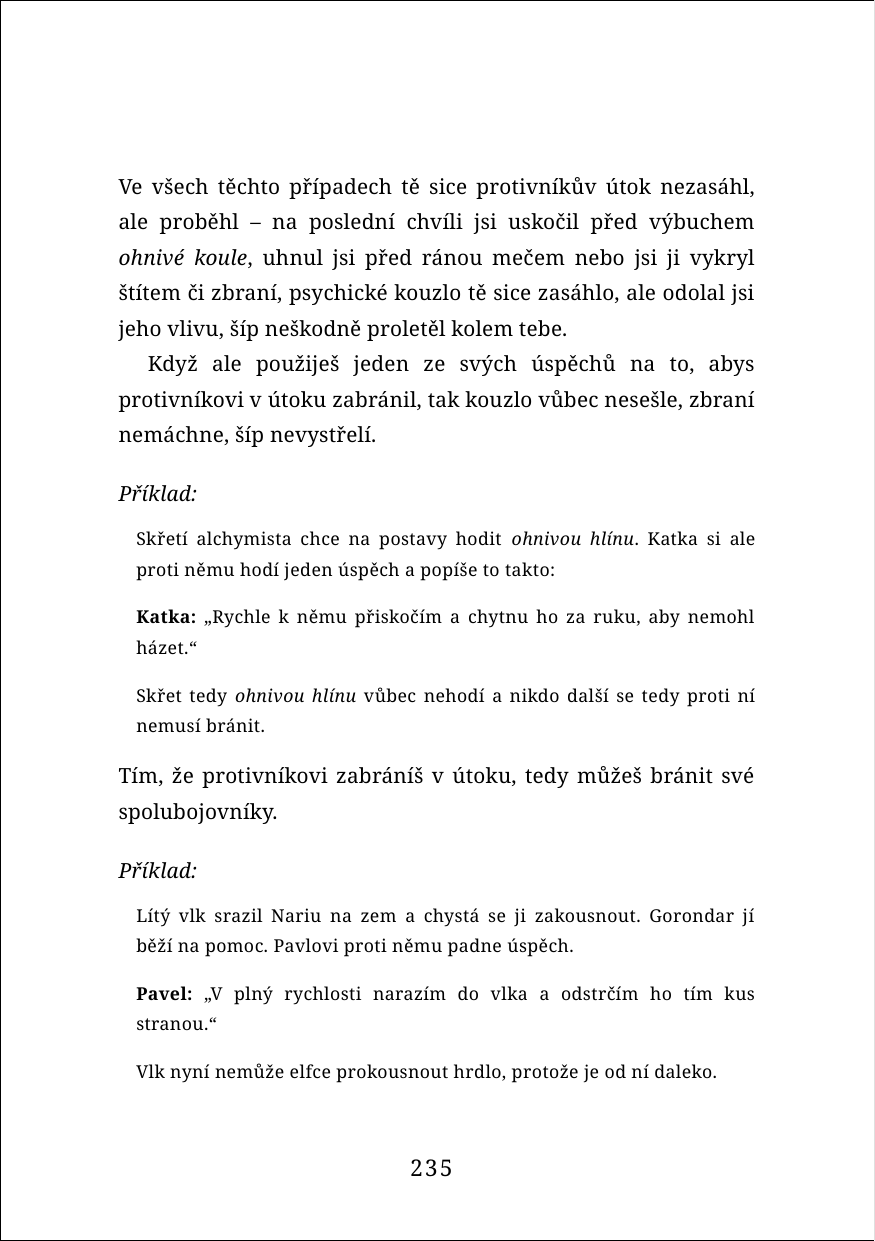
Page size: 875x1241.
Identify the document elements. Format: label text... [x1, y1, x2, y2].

text Příklad: [118, 856, 756, 884]
text Lítý vlk srazil Nariu na zem a chystá se ji zakousnout. Gorondar jí běží na pomoc. Pavlovi proti němu padne úspěch. [136, 903, 756, 958]
text Tím, že protivníkovi zabráníš v útoku, tedy můžeš bránit své spolubojovníky. [118, 761, 756, 825]
text Katka: „Rychle k němu přiskočím a chytnu ho za ruku, aby nemohl házet.“ [136, 605, 756, 659]
text Ve všech těchto případech tě sice protivníkův útok nezasáhl, ale proběhl – na poslední chvíli jsi uskočil před výbuchem ohnivé koule, uhnul jsi před ránou mečem nebo jsi ji vykryl štítem či zbraní, psychické kouzlo tě sice zasáhlo, ale odolal jsi jeho vlivu, šíp neškodně proletěl kolem tebe. Když ale použiješ jeden ze svých úspěchů na to, abys protivníkovi v útoku zabránil, tak kouzlo vůbec nesešle, zbraní nemáchne, šíp nevystřelí. [118, 172, 756, 449]
text Příklad: [118, 479, 756, 508]
text Skřetí alchymista chce na postavy hodit ohnivou hlínu. Katka si ale proti němu hodí jeden úspěch a popíše to takto: [136, 527, 756, 581]
text Skřet tedy ohnivou hlínu vůbec nehodí a nikdo další se tedy proti ní nemusí bránit. [136, 683, 756, 737]
text Vlk nyní nemůže elfce prokousnout hrdlo, protože je od ní daleko. [136, 1059, 756, 1084]
text Pavel: „V plný rychlosti narazím do vlka a odstrčím ho tím kus stranou.“ [136, 981, 756, 1036]
